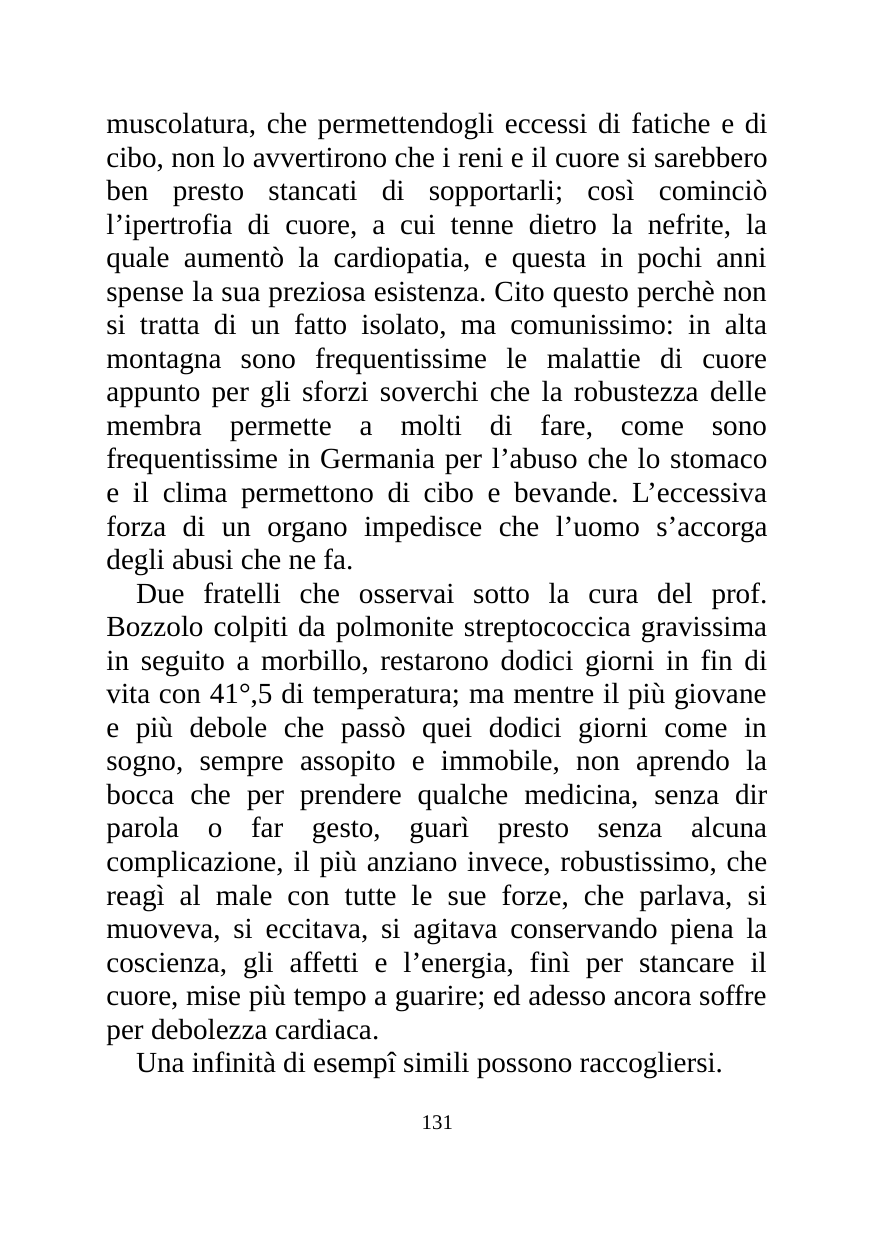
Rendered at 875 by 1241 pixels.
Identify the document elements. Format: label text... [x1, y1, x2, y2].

text Due fratelli che osservai sotto la cura del prof. Bozzolo colpiti da polmonite streptococcica gravissima in seguito a morbillo, restarono dodici giorni in fin di vita con 41°,5 di temperatura; ma mentre il più giovane e più debole che passò quei dodici giorni come in sogno, sempre assopito e immobile, non aprendo la bocca che per prendere qualche medicina, senza dir parola o far gesto, guarì presto senza alcuna complicazione, il più anziano invece, robustissimo, che reagì al male con tutte le sue forze, che parlava, si muoveva, si eccitava, si agitava conservando piena la coscienza, gli affetti e l’energia, finì per stancare il cuore, mise più tempo a guarire; ed adesso ancora soffre per debolezza cardiaca. [106, 576, 768, 1045]
text Una infinità di esempî simili possono raccogliersi. [106, 1045, 768, 1079]
text muscolatura, che permettendogli eccessi di fatiche e di cibo, non lo avvertirono che i reni e il cuore si sarebbero ben presto stancati di sopportarli; così cominciò l’ipertrofia di cuore, a cui tenne dietro la nefrite, la quale aumentò la cardiopatia, e questa in pochi anni spense la sua preziosa esistenza. Cito questo perchè non si tratta di un fatto isolato, ma comunissimo: in alta montagna sono frequentissime le malattie di cuore appunto per gli sforzi soverchi che la robustezza delle membra permette a molti di fare, come sono frequentissime in Germania per l’abuso che lo stomaco e il clima permettono di cibo e bevande. L’eccessiva forza di un organo impedisce che l’uomo s’accorga degli abusi che ne fa. [106, 106, 768, 576]
